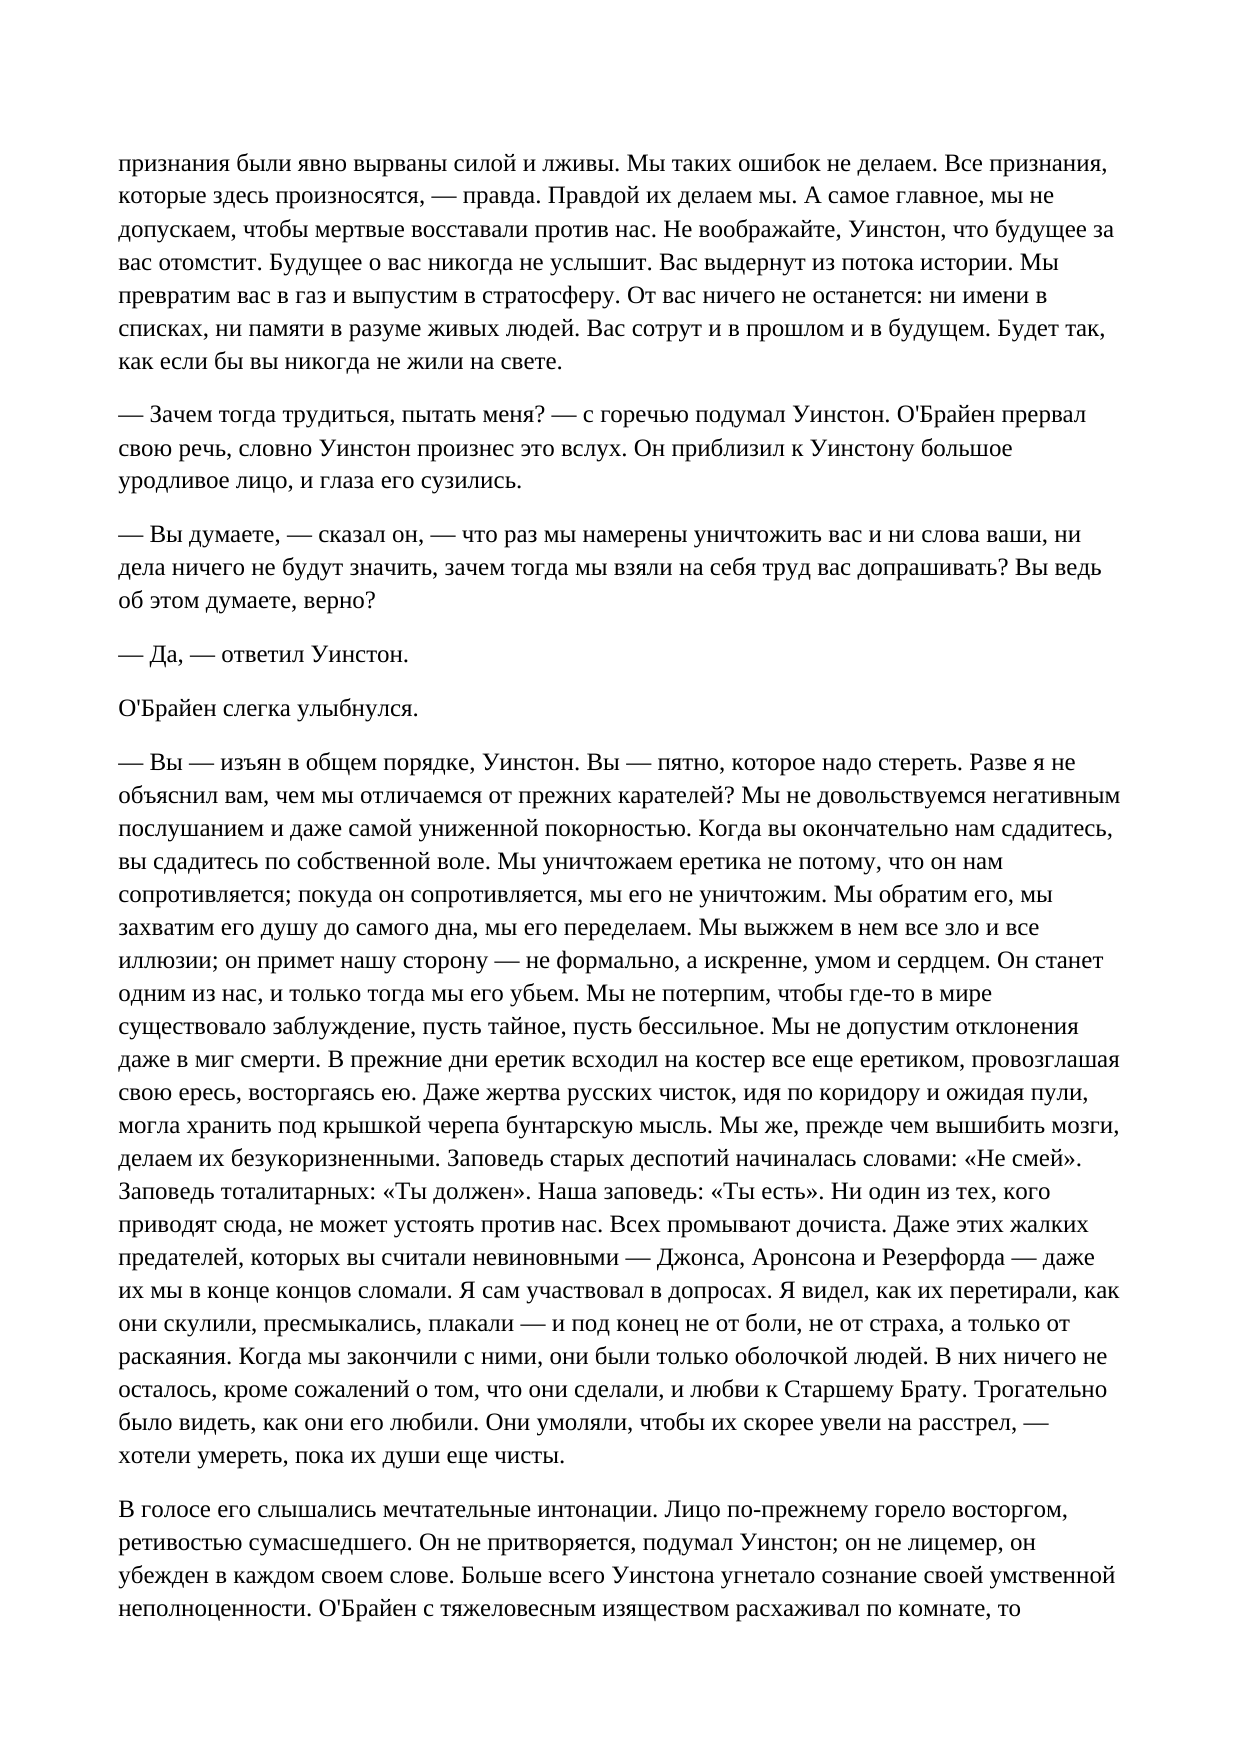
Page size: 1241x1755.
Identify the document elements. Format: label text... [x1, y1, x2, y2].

text — Зачем тогда трудиться, пытать меня? — с горечью подумал Уинстон. О'Брайен прервал свою речь, словно Уинстон произнес это вслух. Он приблизил к Уинстону большое уродливое лицо, и глаза его сузились. [118, 399, 1122, 494]
text В голосе его слышались мечтательные интонации. Лицо по-прежнему горело восторгом, ретивостью сумасшедшего. Он не притворяется, подумал Уинстон; он не лицемер, он убежден в каждом своем слове. Больше всего Уинстона угнетало сознание своей умственной неполноценности. О'Брайен с тяжеловесным изяществом расхаживал по комнате, то [118, 1494, 1122, 1622]
text — Вы — изъян в общем порядке, Уинстон. Вы — пятно, которое надо стереть. Разве я не объяснил вам, чем мы отличаемся от прежних карателей? Мы не довольствуемся негативным послушанием и даже самой униженной покорностью. Когда вы окончательно нам сдадитесь, вы сдадитесь по собственной воле. Мы уничтожаем еретика не потому, что он нам сопротивляется; покуда он сопротивляется, мы его не уничтожим. Мы обратим его, мы захватим его душу до самого дна, мы его переделаем. Мы выжжем в нем все зло и все иллюзии; он примет нашу сторону — не формально, а искренне, умом и сердцем. Он станет одним из нас, и только тогда мы его убьем. Мы не потерпим, чтобы где-то в мире существовало заблуждение, пусть тайное, пусть бессильное. Мы не допустим отклонения даже в миг смерти. В прежние дни еретик всходил на костер все еще еретиком, провозглашая свою ересь, восторгаясь ею. Даже жертва русских чисток, идя по коридору и ожидая пули, могла хранить под крышкой черепа бунтарскую мысль. Мы же, прежде чем вышибить мозги, делаем их безукоризненными. Заповедь старых деспотий начиналась словами: «Не смей». Заповедь тоталитарных: «Ты должен». Наша заповедь: «Ты есть». Ни один из тех, кого приводят сюда, не может устоять против нас. Всех промывают дочиста. Даже этих жалких предателей, которых вы считали невиновными — Джонса, Аронсона и Резерфорда — даже их мы в конце концов сломали. Я сам участвовал в допросах. Я видел, как их перетирали, как они скулили, пресмыкались, плакали — и под конец не от боли, не от страха, а только от раскаяния. Когда мы закончили с ними, они были только оболочкой людей. В них ничего не осталось, кроме сожалений о том, что они сделали, и любви к Старшему Брату. Трогательно было видеть, как они его любили. Они умоляли, чтобы их скорее увели на расстрел, — хотели умереть, пока их души еще чисты. [118, 747, 1122, 1469]
text — Вы думаете, — сказал он, — что раз мы намерены уничтожить вас и ни слова ваши, ни дела ничего не будут значить, зачем тогда мы взяли на себя труд вас допрашивать? Вы ведь об этом думаете, верно? [118, 519, 1122, 614]
text признания были явно вырваны силой и лживы. Мы таких ошибок не делаем. Все признания, которые здесь произносятся, — правда. Правдой их делаем мы. А самое главное, мы не допускаем, чтобы мертвые восставали против нас. Не воображайте, Уинстон, что будущее за вас отомстит. Будущее о вас никогда не услышит. Вас выдернут из потока истории. Мы превратим вас в газ и выпустим в стратосферу. От вас ничего не останется: ни имени в списках, ни памяти в разуме живых людей. Вас сотрут и в прошлом и в будущем. Будет так, как если бы вы никогда не жили на свете. [118, 148, 1122, 374]
text — Да, — ответил Уинстон. [118, 639, 1122, 668]
text О'Брайен слегка улыбнулся. [118, 693, 1122, 722]
